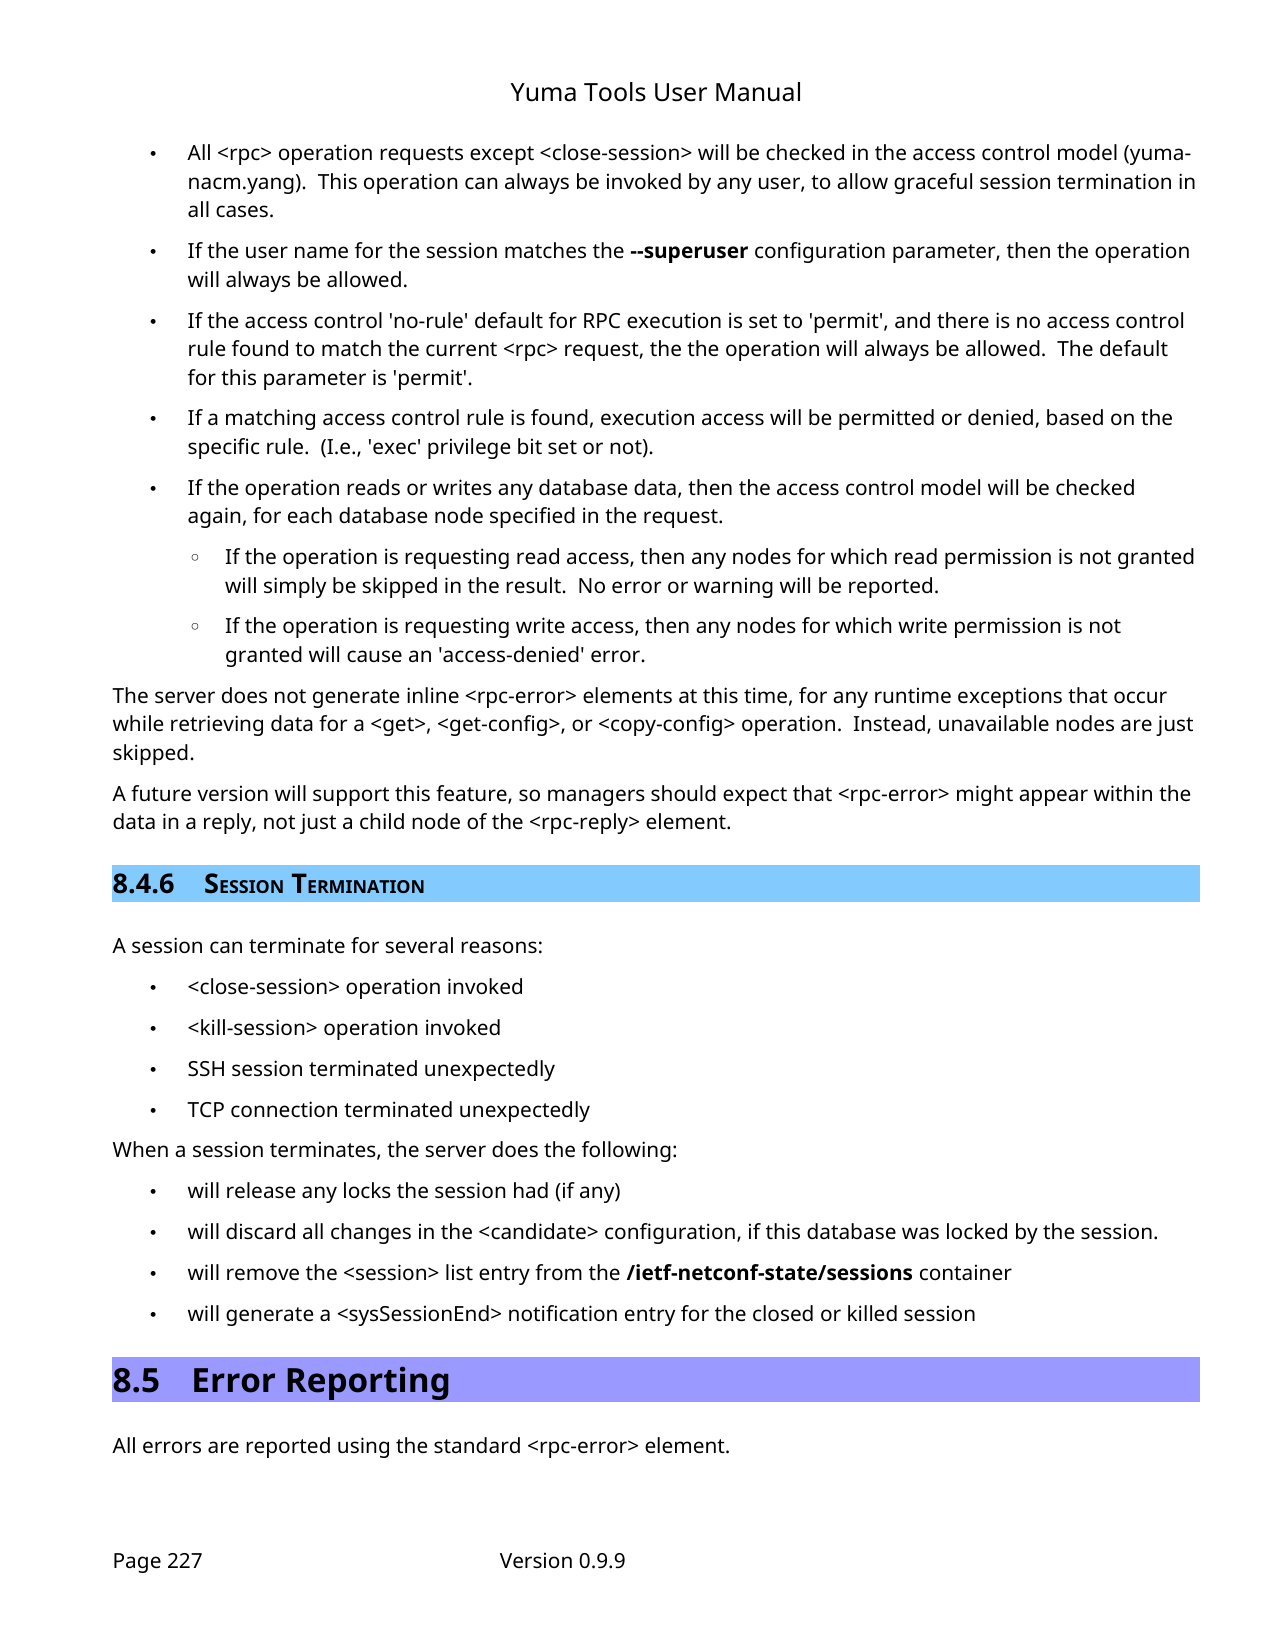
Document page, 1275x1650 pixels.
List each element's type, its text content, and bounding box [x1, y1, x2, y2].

list If the operation reads or writes any database data, then the access control model will be checked again, for each database node specified in the request. [150, 473, 1200, 530]
list If the user name for the session matches the --superuser configuration parameter, then the operation will always be allowed. [150, 236, 1200, 293]
subtitle Session Termination [112, 865, 1200, 902]
text A future version will support this feature, so managers should expect that <rpc-error> might appear within the data in a reply, not just a child node of the <rpc-reply> element. [112, 779, 1200, 836]
list will discard all changes in the <candidate> configuration, if this database was locked by the session. [150, 1217, 1200, 1246]
list TCP connection terminated unexpectedly [150, 1095, 1200, 1123]
text All errors are reported using the standard <rpc-error> element. [112, 1432, 1200, 1460]
list will generate a <sysSessionEnd> notification entry for the closed or killed session [150, 1299, 1200, 1328]
subtitle Error Reporting [112, 1357, 1200, 1402]
list will remove the <session> list entry from the /ietf-netconf-state/sessions container [150, 1258, 1200, 1287]
list All <rpc> operation requests except <close-session> will be checked in the access control model (yuma-nacm.yang). This operation can always be invoked by any user, to allow graceful session termination in all cases. [150, 138, 1200, 224]
list If the access control 'no-rule' default for RPC execution is set to 'permit', and there is no access control rule found to match the current <rpc> request, the the operation will always be allowed. The default for this parameter is 'permit'. [150, 306, 1200, 391]
list SSH session terminated unexpectedly [150, 1054, 1200, 1082]
list <close-session> operation invoked [150, 972, 1200, 1000]
list If the operation is requesting write access, then any nodes for which write permission is not granted will cause an 'access-denied' error. [187, 612, 1200, 668]
text When a session terminates, the server does the following: [112, 1136, 1200, 1164]
list If a matching access control rule is found, execution access will be permitted or denied, based on the specific rule. (I.e., 'exec' privilege bit set or not). [150, 403, 1200, 460]
list will release any locks the session had (if any) [150, 1177, 1200, 1205]
text The server does not generate inline <rpc-error> elements at this time, for any runtime exceptions that occur while retrieving data for a <get>, <get-config>, or <copy-config> operation. Instead, unavailable nodes are just skipped. [112, 681, 1200, 766]
list If the operation is requesting read access, then any nodes for which read permission is not granted will simply be skipped in the result. No error or warning will be reported. [187, 542, 1200, 599]
list <kill-session> operation invoked [150, 1013, 1200, 1041]
text A session can terminate for several reasons: [112, 931, 1200, 959]
